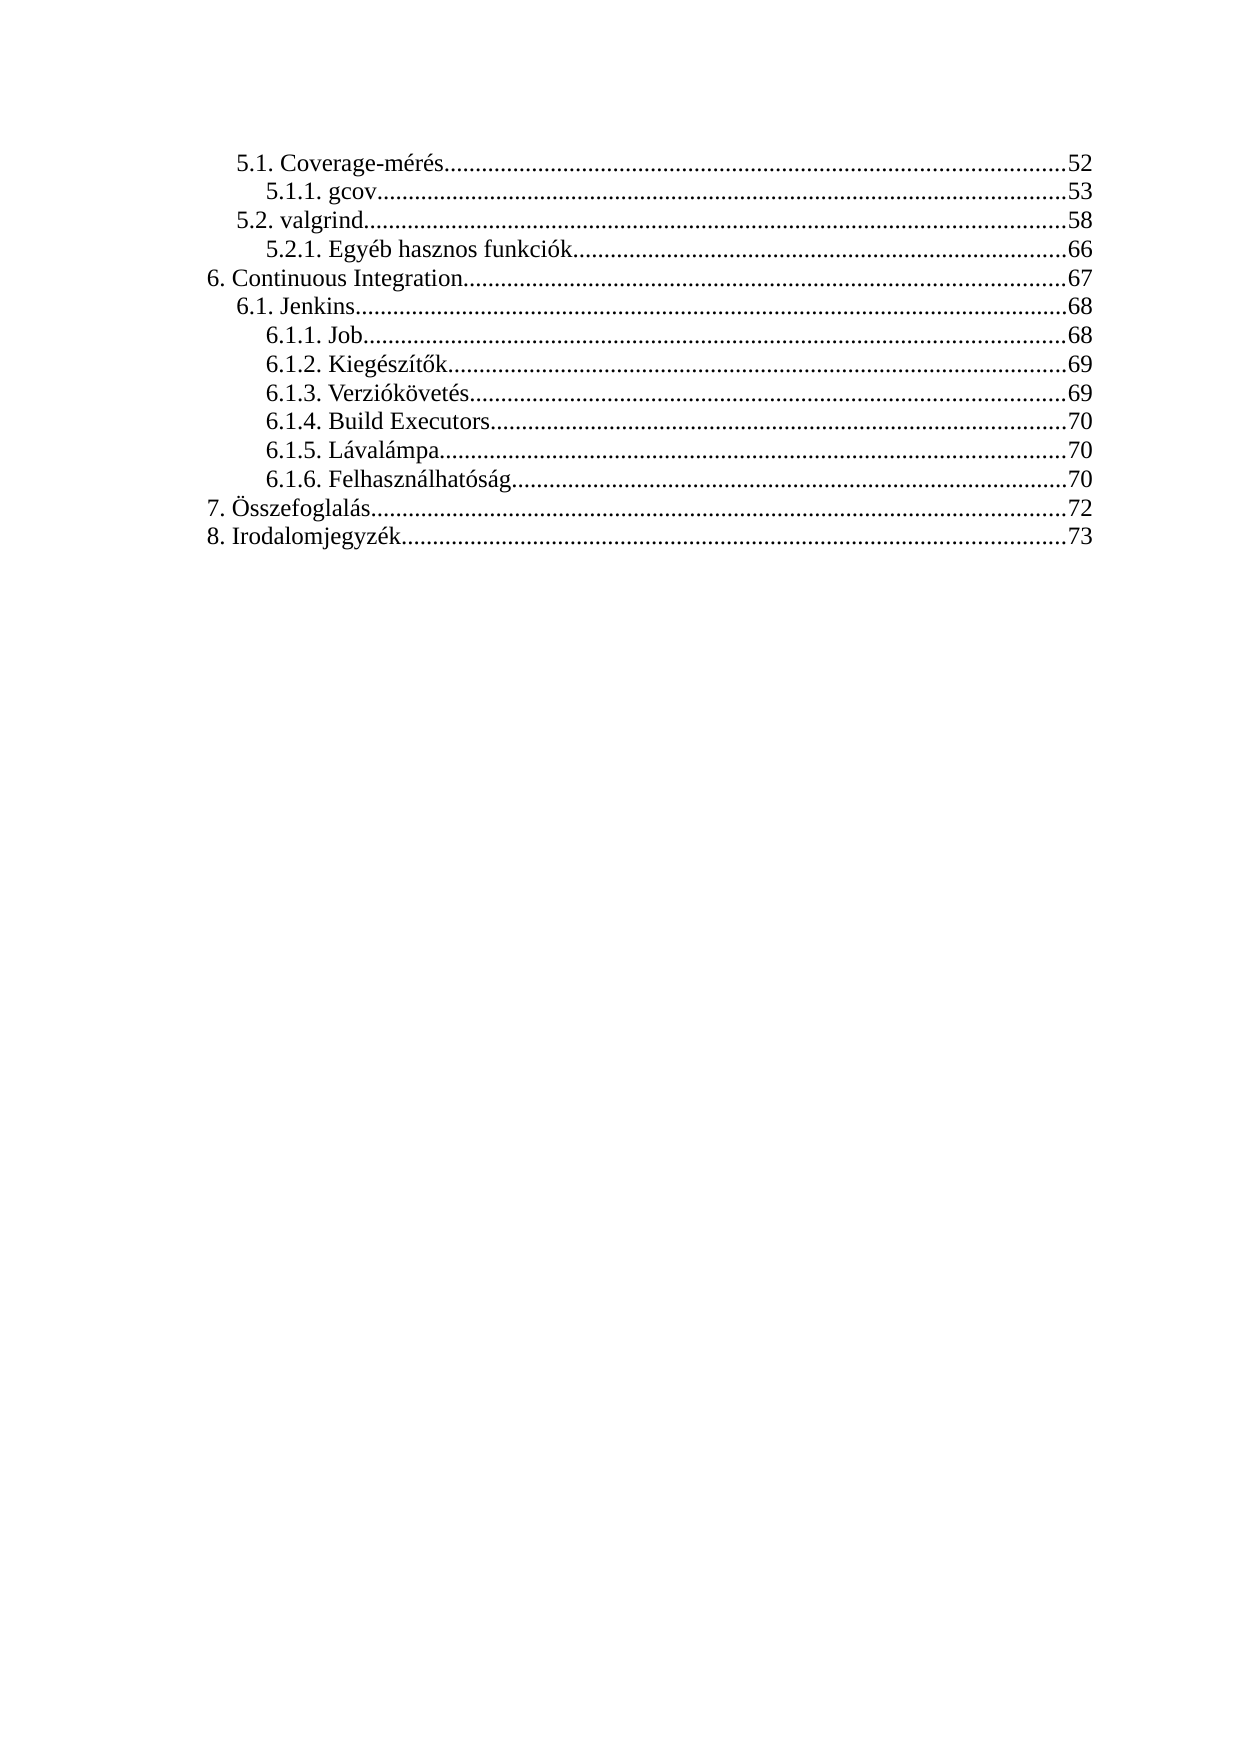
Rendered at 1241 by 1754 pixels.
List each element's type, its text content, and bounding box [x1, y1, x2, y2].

text 6.1.2. Kiegészítők 69 [266, 349, 1093, 378]
text 5.1.1. gcov 53 [266, 176, 1093, 205]
text 8. Irodalomjegyzék 73 [207, 521, 1093, 550]
text 6.1.3. Verziókövetés 69 [266, 378, 1093, 406]
text 5.2.1. Egyéb hasznos funkciók 66 [266, 234, 1093, 263]
text 6.1. Jenkins 68 [236, 291, 1093, 320]
text 6. Continuous Integration 67 [207, 263, 1093, 291]
text 6.1.4. Build Executors 70 [266, 406, 1093, 435]
text 5.1. Coverage-mérés 52 [236, 148, 1093, 176]
text 6.1.5. Lávalámpa 70 [266, 435, 1093, 464]
text 6.1.1. Job 68 [266, 320, 1093, 349]
text 7. Összefoglalás 72 [207, 493, 1093, 521]
text 6.1.6. Felhasználhatóság 70 [266, 464, 1093, 493]
text 5.2. valgrind 58 [236, 205, 1093, 234]
